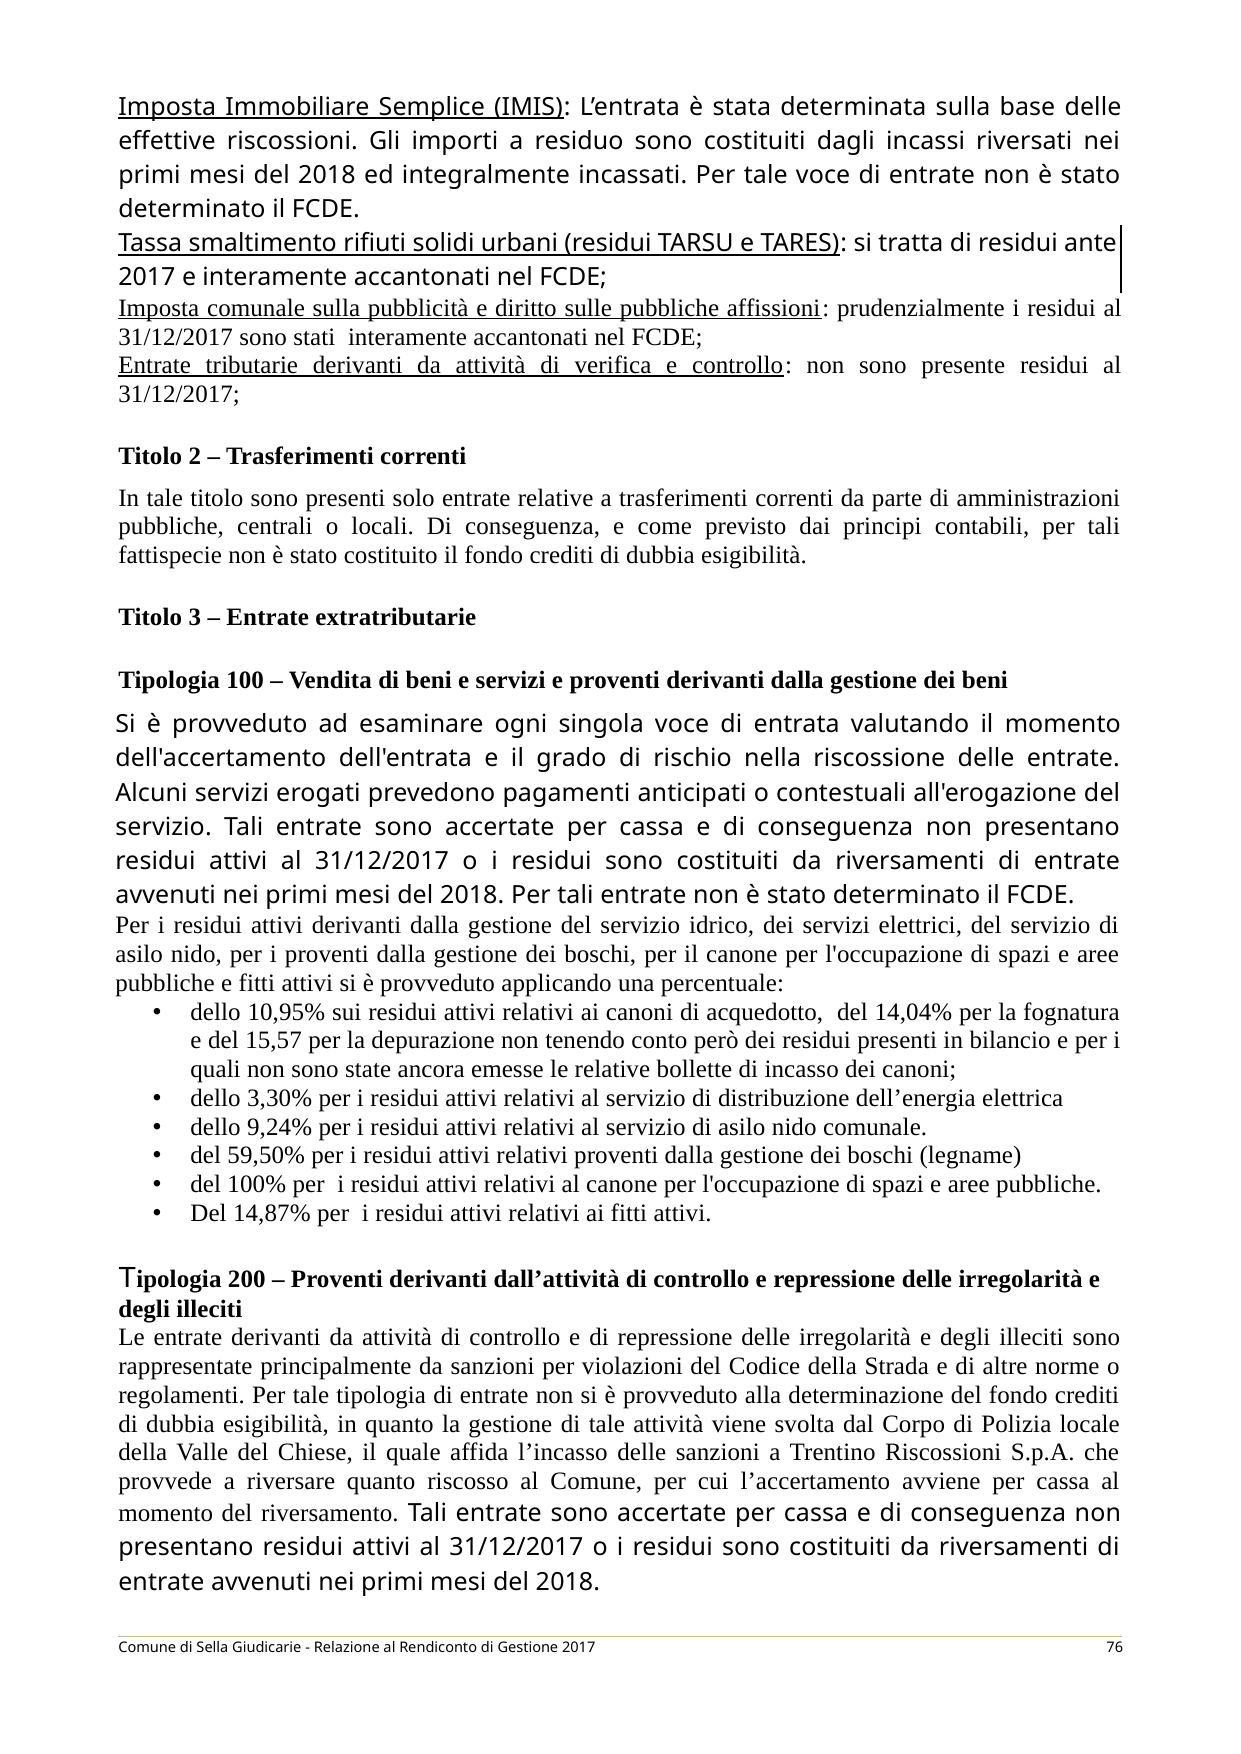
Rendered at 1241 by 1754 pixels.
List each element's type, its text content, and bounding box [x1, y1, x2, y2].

text Titolo 3 – Entrate extratributarie [118, 602, 1122, 631]
text Tipologia 100 – Vendita di beni e servizi e proventi derivanti dalla gestione dei beni [118, 665, 1122, 693]
text In tale titolo sono presenti solo entrate relative a trasferimenti correnti da parte di amministrazioni pubbliche, centrali o locali. Di conseguenza, e come previsto dai principi contabili, per tali fattispecie non è stato costituito il fondo crediti di dubbia esigibilità. [118, 483, 1122, 569]
list del 100% per i residui attivi relativi al canone per l'occupazione di spazi e aree pubbliche. [153, 1169, 1122, 1198]
list dello 3,30% per i residui attivi relativi al servizio di distribuzione dell’energia elettrica [153, 1083, 1122, 1112]
text Tassa smaltimento rifiuti solidi urbani (residui TARSU e TARES): si tratta di residui ante 2017 e interamente accantonati nel FCDE; [118, 225, 1120, 293]
text Si è provveduto ad esaminare ogni singola voce di entrata valutando il momento dell'accertamento dell'entrata e il grado di rischio nella riscossione delle entrate. Alcuni servizi erogati prevedono pagamenti anticipati o contestuali all'erogazione del servizio. Tali entrate sono accertate per cassa e di conseguenza non presentano residui attivi al 31/12/2017 o i residui sono costituiti da riversamenti di entrate avvenuti nei primi mesi del 2018. Per tali entrate non è stato determinato il FCDE. [115, 706, 1122, 910]
text Imposta comunale sulla pubblicità e diritto sulle pubbliche affissioni: prudenzialmente i residui al 31/12/2017 sono stati interamente accantonati nel FCDE; [118, 293, 1122, 350]
list del 59,50% per i residui attivi relativi proventi dalla gestione dei boschi (legname) [153, 1140, 1122, 1169]
list dello 10,95% sui residui attivi relativi ai canoni di acquedotto, del 14,04% per la fognatura e del 15,57 per la depurazione non tenendo conto però dei residui presenti in bilancio e per i quali non sono state ancora emesse le relative bollette di incasso dei canoni; [153, 997, 1122, 1083]
text Per i residui attivi derivanti dalla gestione del servizio idrico, dei servizi elettrici, del servizio di asilo nido, per i proventi dalla gestione dei boschi, per il canone per l'occupazione di spazi e aree pubbliche e fitti attivi si è provveduto applicando una percentuale: [115, 910, 1122, 997]
text Le entrate derivanti da attività di controllo e di repressione delle irregolarità e degli illeciti sono rappresentate principalmente da sanzioni per violazioni del Codice della Strada e di altre norme o regolamenti. Per tale tipologia di entrate non si è provveduto alla determinazione del fondo crediti di dubbia esigibilità, in quanto la gestione di tale attività viene svolta dal Corpo di Polizia locale della Valle del Chiese, il quale affida l’incasso delle sanzioni a Trentino Riscossioni S.p.A. che provvede a riversare quanto riscosso al Comune, per cui l’accertamento avviene per cassa al momento del riversamento. Tali entrate sono accertate per cassa e di conseguenza non presentano residui attivi al 31/12/2017 o i residui sono costituiti da riversamenti di entrate avvenuti nei primi mesi del 2018. [118, 1322, 1122, 1597]
list dello 9,24% per i residui attivi relativi al servizio di asilo nido comunale. [153, 1112, 1122, 1140]
text Entrate tributarie derivanti da attività di verifica e controllo: non sono presente residui al 31/12/2017; [118, 350, 1122, 408]
text Titolo 2 – Trasferimenti correnti [118, 441, 1122, 470]
text Tipologia 200 – Proventi derivanti dall’attività di controllo e repressione delle irregolarità e degli illeciti [118, 1260, 1122, 1322]
text Imposta Immobiliare Semplice (IMIS): L’entrata è stata determinata sulla base delle effettive riscossioni. Gli importi a residuo sono costituiti dagli incassi riversati nei primi mesi del 2018 ed integralmente incassati. Per tale voce di entrate non è stato determinato il FCDE. [118, 88, 1122, 225]
list Del 14,87% per i residui attivi relativi ai fitti attivi. [153, 1198, 1122, 1227]
